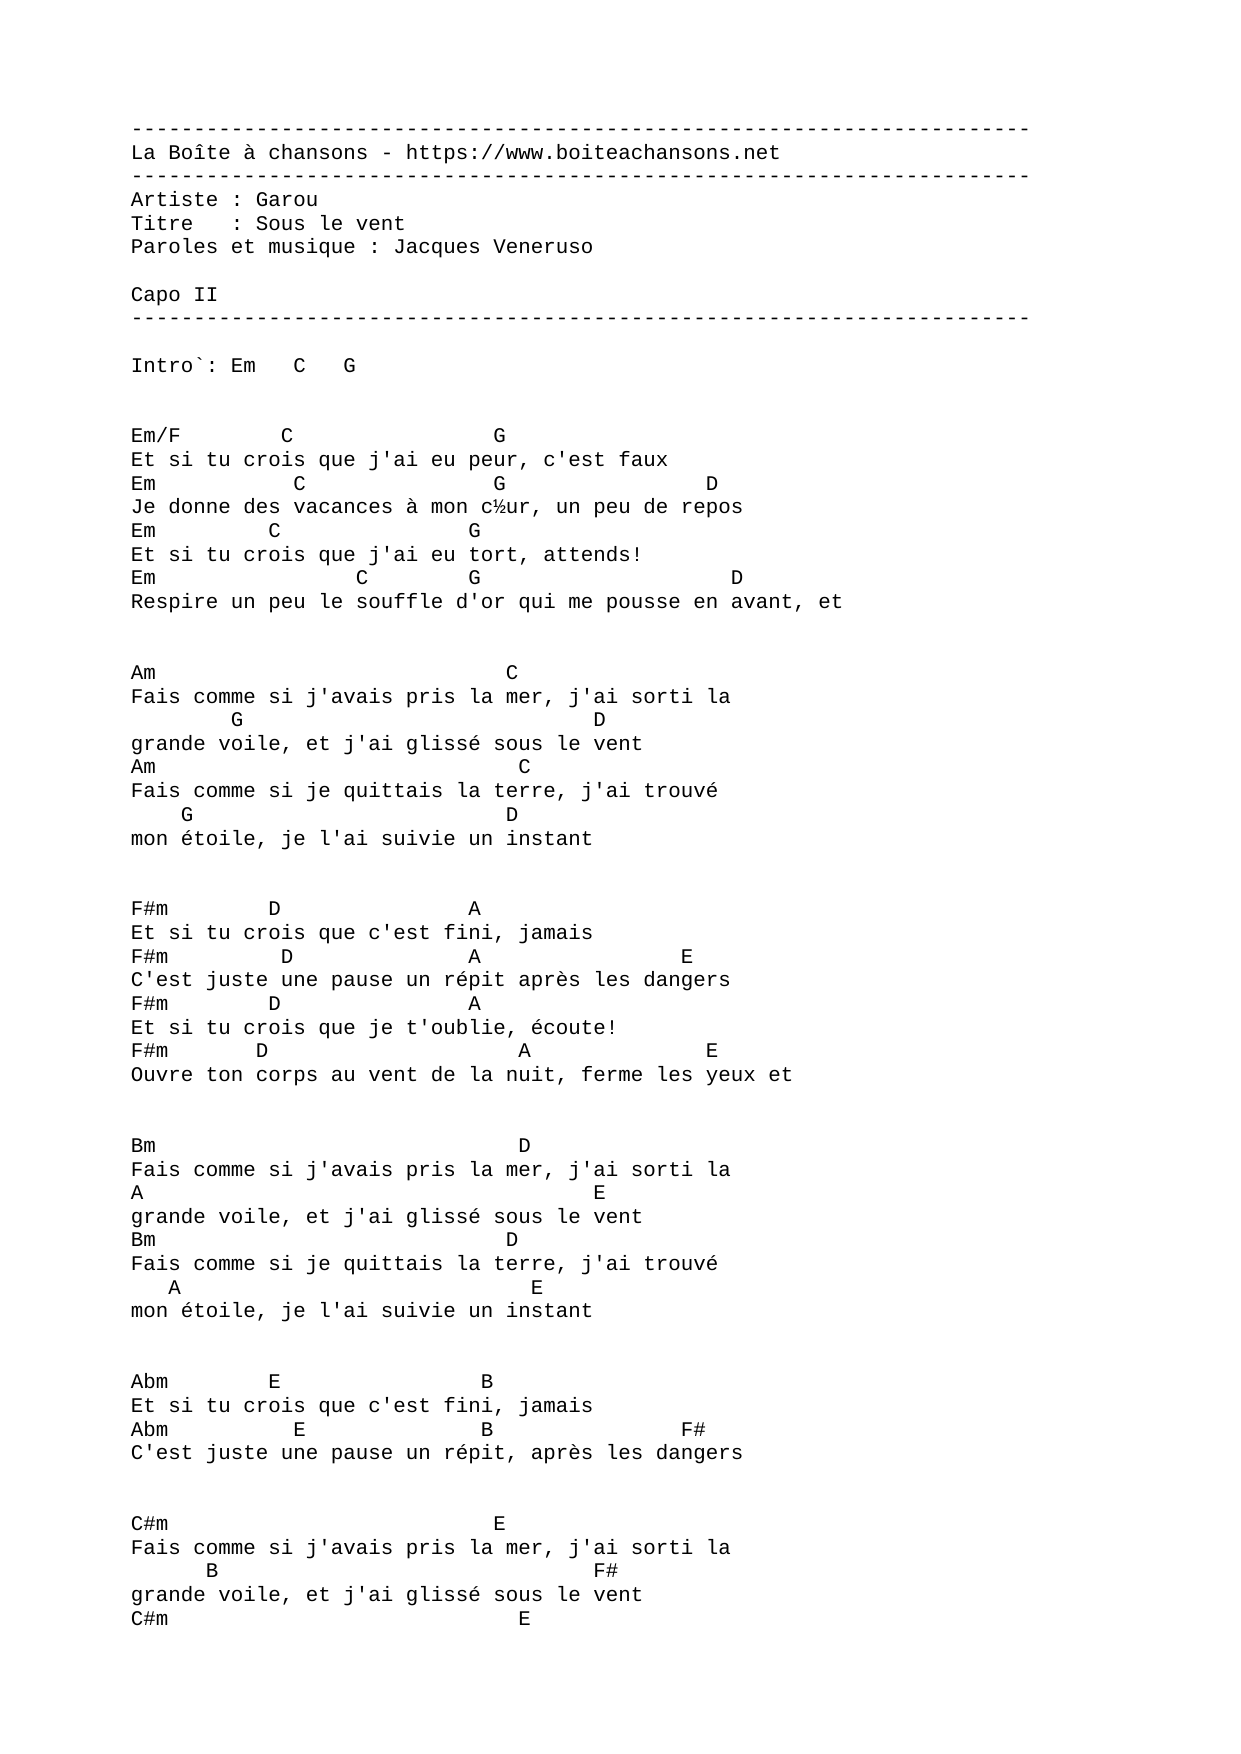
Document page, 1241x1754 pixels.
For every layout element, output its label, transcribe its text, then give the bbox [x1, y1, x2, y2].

text grande voile, et j'ai glissé sous le vent [118, 1584, 1122, 1608]
text Abm E B F# [118, 1419, 1122, 1442]
text Fais comme si j'avais pris la mer, j'ai sorti la [118, 686, 1122, 709]
text Bm D [118, 1229, 1122, 1253]
text ------------------------------------------------------------------------ [118, 307, 1122, 331]
text G D [118, 804, 1122, 827]
text Am C [118, 757, 1122, 780]
text ------------------------------------------------------------------------ [118, 165, 1122, 189]
text Et si tu crois que j'ai eu tort, attends! [118, 544, 1122, 567]
text Am C [118, 662, 1122, 686]
text Fais comme si j'avais pris la mer, j'ai sorti la [118, 1158, 1122, 1182]
text A E [118, 1277, 1122, 1300]
text Abm E B [118, 1371, 1122, 1395]
text Et si tu crois que c'est fini, jamais [118, 1395, 1122, 1419]
text C'est juste une pause un répit après les dangers [118, 969, 1122, 993]
text ------------------------------------------------------------------------ [118, 118, 1122, 142]
text Et si tu crois que c'est fini, jamais [118, 922, 1122, 946]
text A E [118, 1182, 1122, 1206]
text mon étoile, je l'ai suivie un instant [118, 1300, 1122, 1324]
text Artiste : Garou [118, 189, 1122, 213]
text Capo II [118, 284, 1122, 307]
text Fais comme si j'avais pris la mer, j'ai sorti la [118, 1537, 1122, 1561]
text C#m E [118, 1513, 1122, 1537]
text Je donne des vacances à mon c½ur, un peu de repos [118, 496, 1122, 520]
text Fais comme si je quittais la terre, j'ai trouvé [118, 780, 1122, 804]
text F#m D A [118, 898, 1122, 922]
text mon étoile, je l'ai suivie un instant [118, 827, 1122, 851]
text Et si tu crois que je t'oublie, écoute! [118, 1017, 1122, 1040]
text F#m D A E [118, 946, 1122, 969]
text Intro`: Em C G [118, 354, 1122, 378]
text Et si tu crois que j'ai eu peur, c'est faux [118, 449, 1122, 473]
text Bm D [118, 1135, 1122, 1158]
text Em/F C G [118, 426, 1122, 449]
text grande voile, et j'ai glissé sous le vent [118, 1206, 1122, 1229]
text Paroles et musique : Jacques Veneruso [118, 236, 1122, 260]
text Respire un peu le souffle d'or qui me pousse en avant, et [118, 591, 1122, 615]
text B F# [118, 1561, 1122, 1584]
text Titre : Sous le vent [118, 213, 1122, 236]
text F#m D A E [118, 1040, 1122, 1064]
text grande voile, et j'ai glissé sous le vent [118, 733, 1122, 757]
text F#m D A [118, 993, 1122, 1017]
text C#m E [118, 1608, 1122, 1631]
text Fais comme si je quittais la terre, j'ai trouvé [118, 1253, 1122, 1277]
text G D [118, 709, 1122, 733]
text Em C G [118, 520, 1122, 544]
text Em C G D [118, 567, 1122, 591]
text Em C G D [118, 473, 1122, 496]
text La Boîte à chansons - https://www.boiteachansons.net [118, 142, 1122, 165]
text C'est juste une pause un répit, après les dangers [118, 1442, 1122, 1466]
text Ouvre ton corps au vent de la nuit, ferme les yeux et [118, 1064, 1122, 1088]
